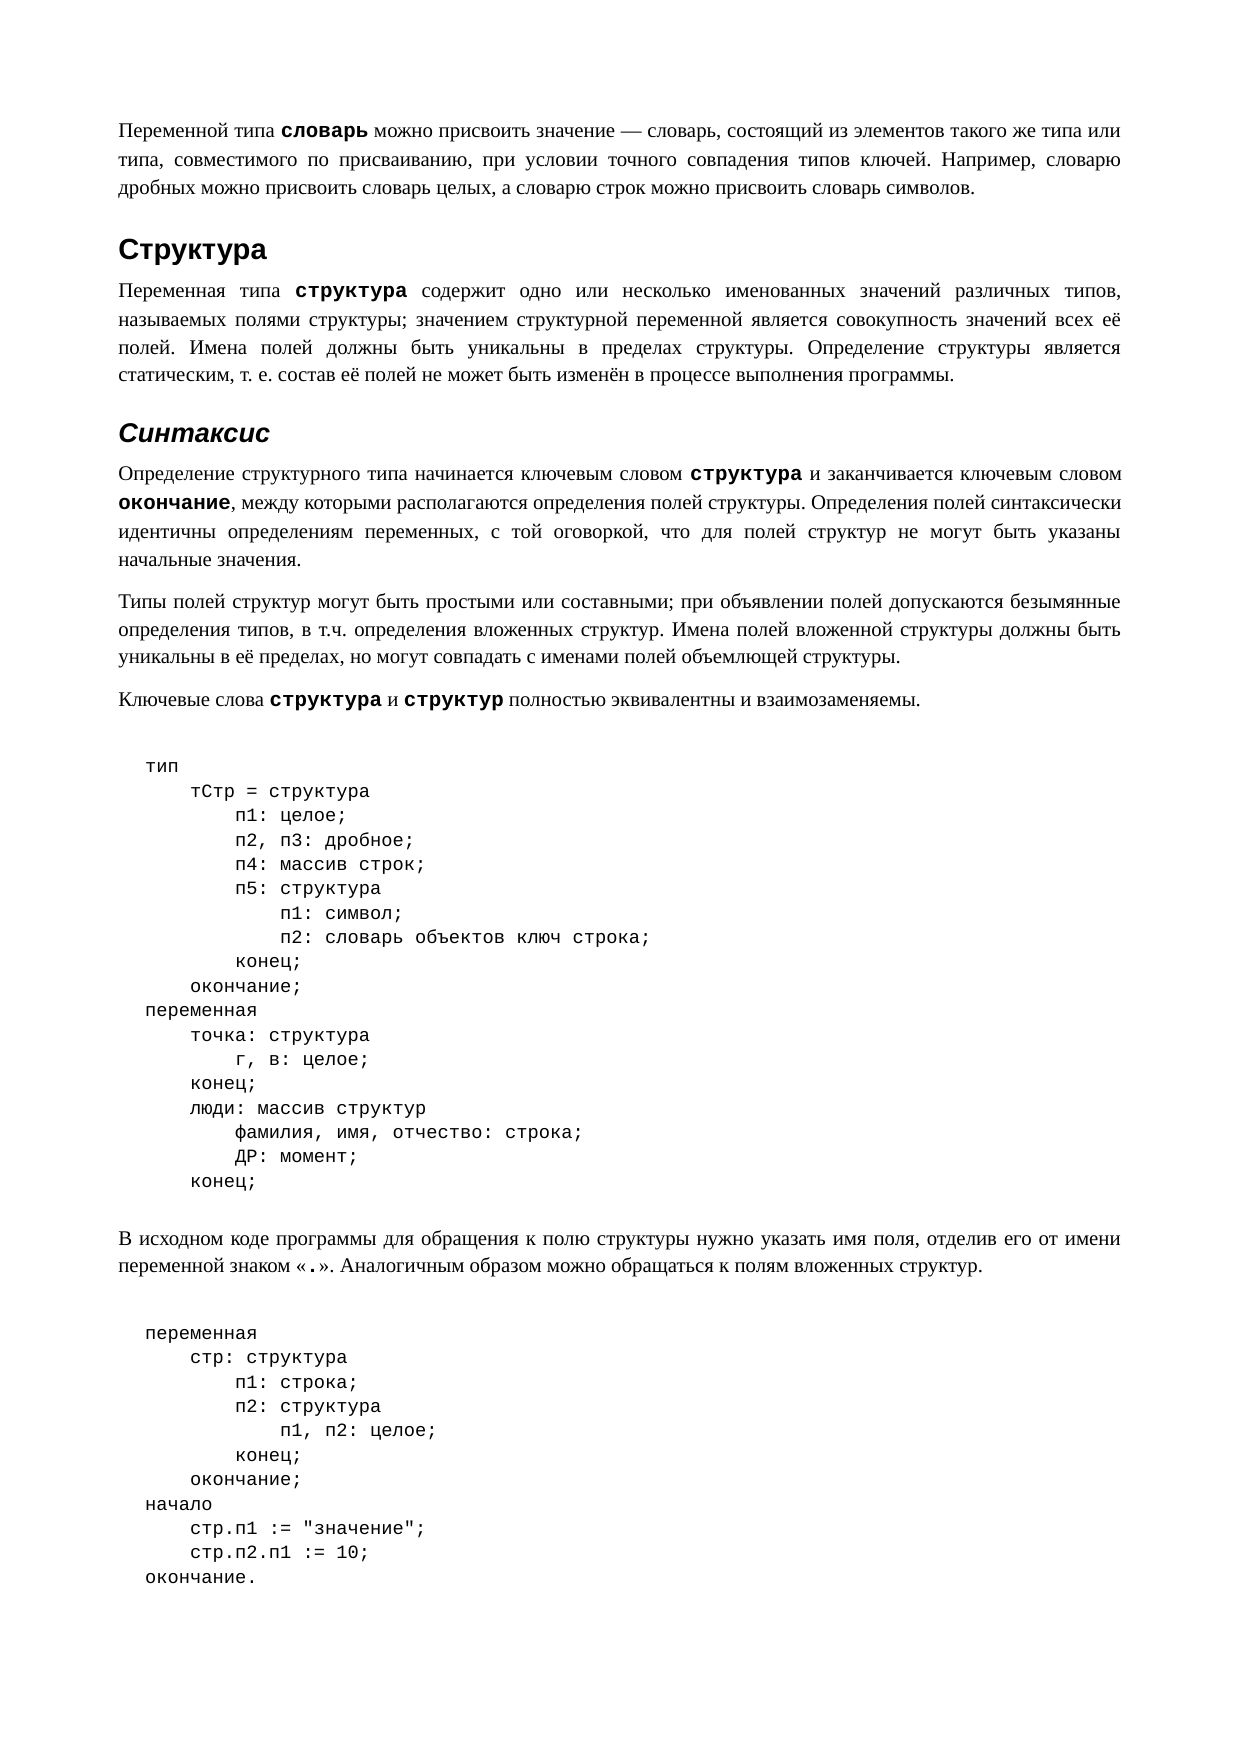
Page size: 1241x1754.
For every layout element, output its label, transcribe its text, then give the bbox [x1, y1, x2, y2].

text Типы полей структур могут быть простыми или составными; при объявлении полей допускаются безымянные определения типов, в т.ч. определения вложенных структур. Имена полей вложенной структуры должны быть уникальны в её пределах, но могут совпадать с именами полей объемлющей структуры. [118, 589, 1122, 668]
text Определение структурного типа начинается ключевым словом структура и заканчивается ключевым словом окончание, между которыми располагаются определения полей структуры. Определения полей синтаксически идентичны определениям переменных, с той оговоркой, что для полей структур не могут быть указаны начальные значения. [118, 461, 1122, 571]
text Переменная типа структура содержит одно или несколько именованных значений различных типов, называемых полями структуры; значением структурной переменной является совокупность значений всех её полей. Имена полей должны быть уникальны в пределах структуры. Определение структуры является статическим, т. е. состав её полей не может быть изменён в процессе выполнения программы. [118, 278, 1122, 386]
text тип тСтр = структура п1: целое; п2, п3: дробное; п4: массив строк; п5: структура п1: символ; п2: словарь объектов ключ строка; конец; окончание; переменная точка: структура г, в: целое; конец; люди: массив структур фамилия, имя, отчество: строка; ДР: момент; конец; [136, 748, 1104, 1202]
subtitle Структура [118, 232, 1122, 265]
text переменная стр: структура п1: строка; п2: структура п1, п2: целое; конец; окончание; начало стр.п1 := "значение"; стр.п2.п1 := 10; окончание. [136, 1315, 1104, 1598]
text Ключевые слова структура и структур полностью эквивалентны и взаимозаменяемы. [118, 686, 1122, 712]
text В исходном коде программы для обращения к полю структуры нужно указать имя поля, отделив его от имени переменной знаком «.». Аналогичным образом можно обращаться к полям вложенных структур. [118, 1225, 1122, 1279]
text Переменной типа словарь можно присвоить значение — словарь, состоящий из элементов такого же типа или типа, совместимого по присваиванию, при условии точного совпадения типов ключей. Например, словарю дробных можно присвоить словарь целых, а словарю строк можно присвоить словарь символов. [118, 118, 1122, 199]
subtitle Синтаксис [118, 417, 1122, 448]
